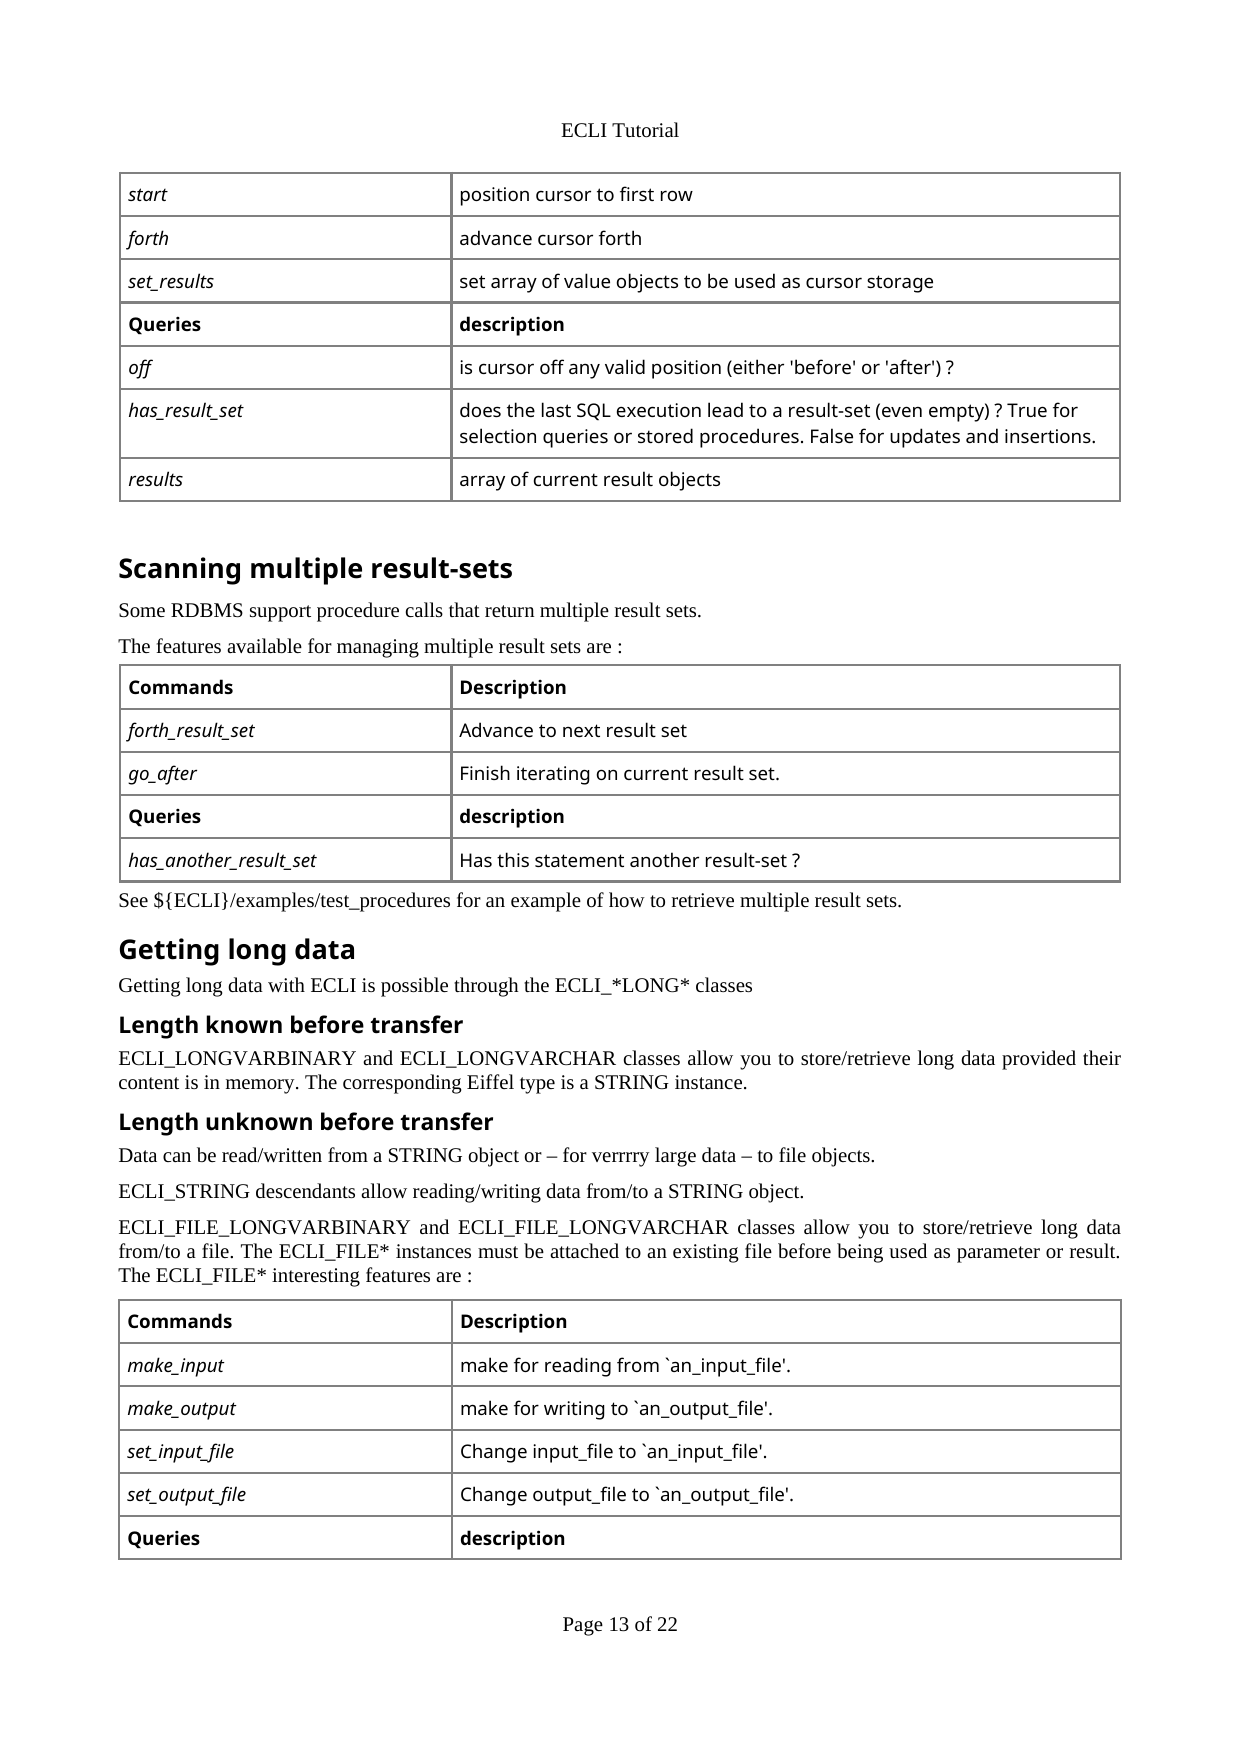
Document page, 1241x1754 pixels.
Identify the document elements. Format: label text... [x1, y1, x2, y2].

table_cell Finish iterating on current result set. [453, 753, 1119, 794]
table_cell start [121, 174, 450, 215]
table_header Description [453, 1301, 1120, 1342]
table_cell Has this statement another result-set ? [453, 839, 1119, 880]
table_header Description [453, 666, 1119, 707]
text Data can be read/written from a STRING object or – for verrrry large data – to file objects. [118, 1143, 1122, 1167]
table_cell Change input_file to `an_input_file'. [453, 1431, 1120, 1472]
table_cell Change output_file to `an_output_file'. [453, 1474, 1120, 1515]
subtitle Getting long data [118, 930, 1122, 967]
text ECLI_STRING descendants allow reading/writing data from/to a STRING object. [118, 1179, 1122, 1203]
table_cell has_result_set [121, 390, 450, 457]
table_cell Queries [121, 796, 450, 837]
table_cell has_another_result_set [121, 839, 450, 880]
table_cell forth_result_set [121, 710, 450, 751]
table_cell does the last SQL execution lead to a result-set (even empty) ? True for selection queries or stored procedures. False for updates and insertions. [453, 390, 1119, 457]
text Getting long data with ECLI is possible through the ECLI_*LONG* classes [118, 973, 1122, 997]
text ECLI_FILE_LONGVARBINARY and ECLI_FILE_LONGVARCHAR classes allow you to store/retrieve long data from/to a file. The ECLI_FILE* instances must be attached to an existing file before being used as parameter or result. The ECLI_FILE* interesting features are : [118, 1215, 1122, 1287]
subtitle Length known before transfer [118, 1009, 1122, 1040]
table_cell Queries [121, 304, 450, 344]
text See ${ECLI}/examples/test_procedures for an example of how to retrieve multiple result sets. [118, 888, 1122, 912]
table_cell Queries [120, 1517, 451, 1558]
table_cell set_results [121, 260, 450, 301]
table_cell description [453, 304, 1119, 344]
table_cell off [121, 347, 450, 388]
table_cell description [453, 1517, 1120, 1558]
table_cell make for reading from `an_input_file'. [453, 1344, 1120, 1385]
table_cell results [121, 459, 450, 500]
table_cell make for writing to `an_output_file'. [453, 1387, 1120, 1428]
table_cell position cursor to first row [453, 174, 1119, 215]
table_cell make_output [120, 1387, 451, 1428]
table_cell set_output_file [120, 1474, 451, 1515]
table_cell forth [121, 217, 450, 258]
table_header Commands [120, 1301, 451, 1342]
table_cell set array of value objects to be used as cursor storage [453, 260, 1119, 301]
subtitle Length unknown before transfer [118, 1106, 1122, 1137]
text ECLI_LONGVARBINARY and ECLI_LONGVARCHAR classes allow you to store/retrieve long data provided their content is in memory. The corresponding Eiffel type is a STRING instance. [118, 1046, 1122, 1094]
table_cell make_input [120, 1344, 451, 1385]
table_cell is cursor off any valid position (either 'before' or 'after') ? [453, 347, 1119, 388]
table_cell advance cursor forth [453, 217, 1119, 258]
table_cell array of current result objects [453, 459, 1119, 500]
text Some RDBMS support procedure calls that return multiple result sets. [118, 598, 1122, 622]
table_cell go_after [121, 753, 450, 794]
text The features available for managing multiple result sets are : [118, 634, 1122, 658]
table_cell set_input_file [120, 1431, 451, 1472]
table_cell Advance to next result set [453, 710, 1119, 751]
subtitle Scanning multiple result-sets [118, 549, 1122, 586]
table_header Commands [121, 666, 450, 707]
table_cell description [453, 796, 1119, 837]
